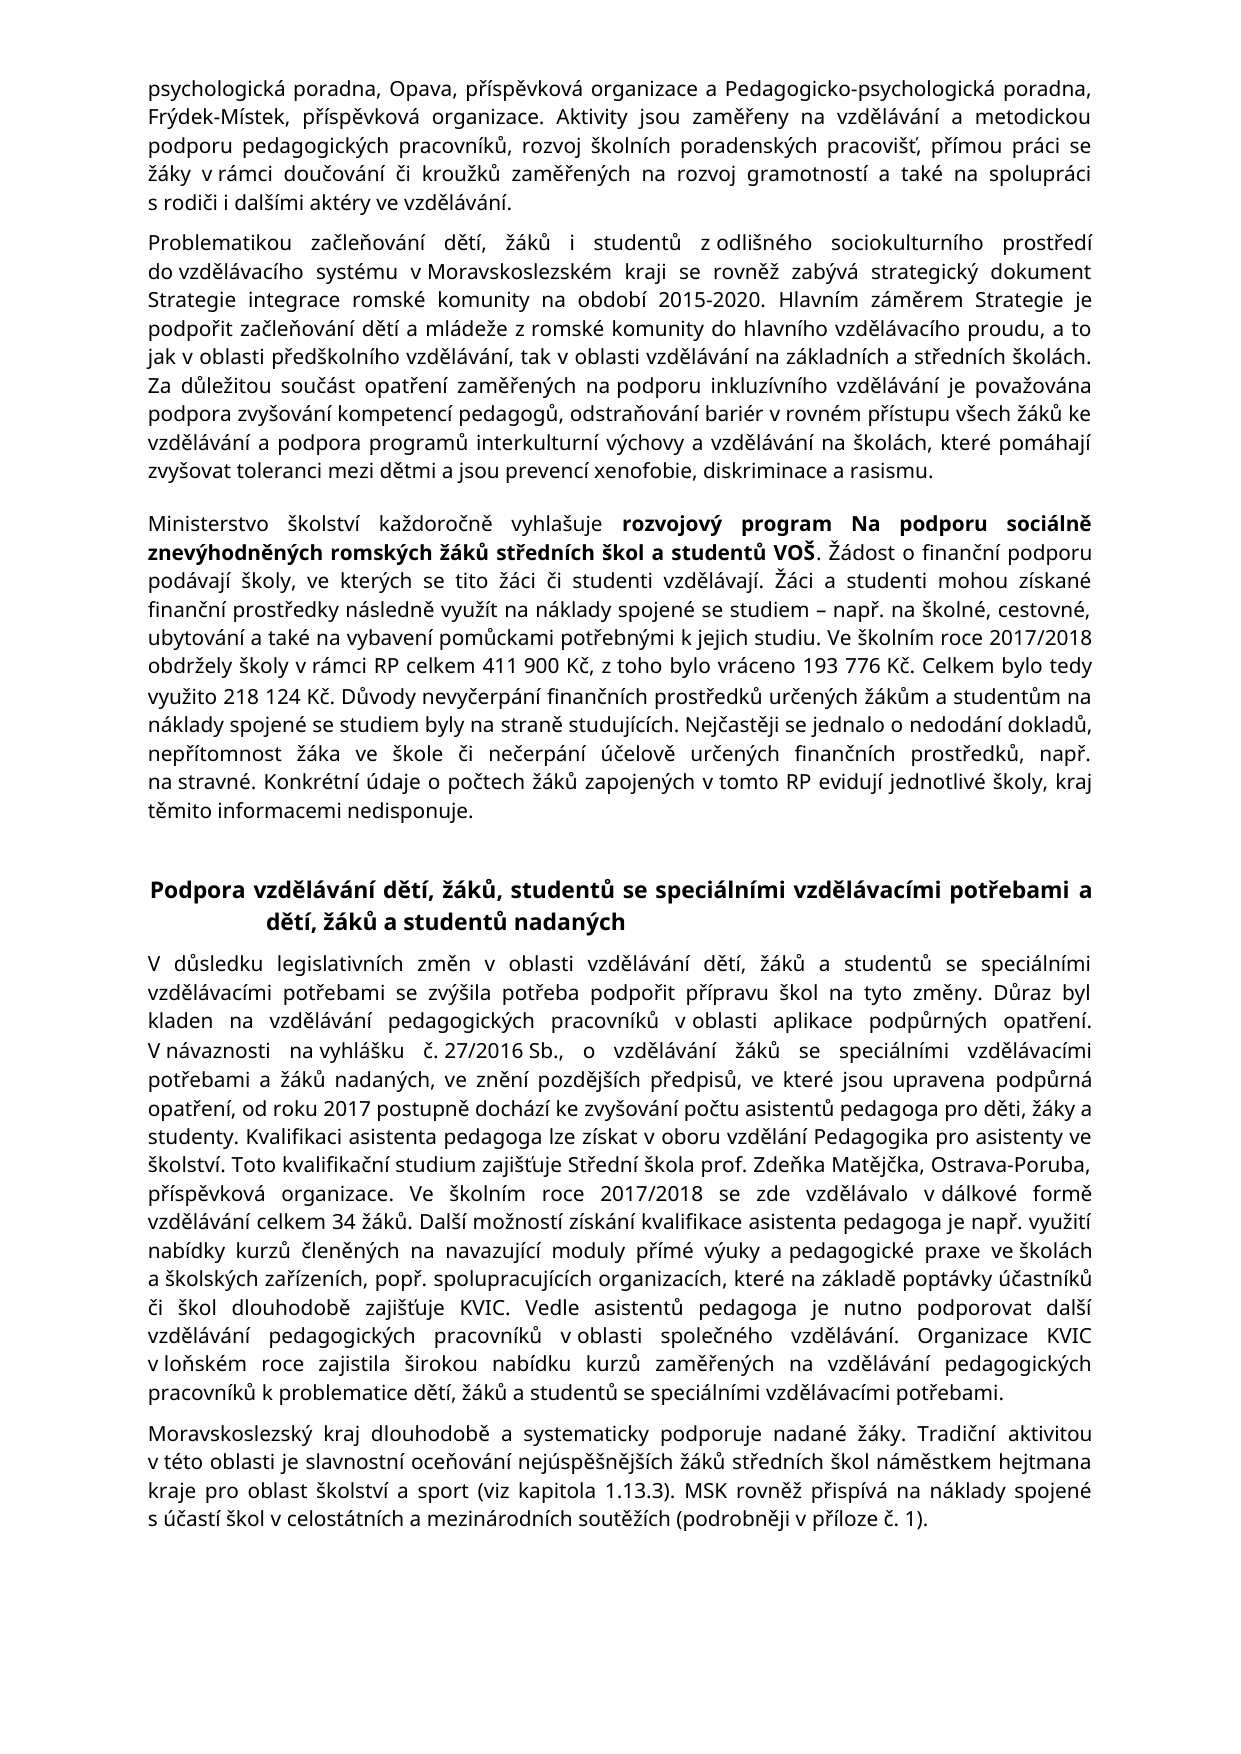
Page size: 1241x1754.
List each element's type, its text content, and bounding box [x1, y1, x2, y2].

text V důsledku legislativních změn v oblasti vzdělávání dětí, žáků a studentů se speciálními vzdělávacími potřebami se zvýšila potřeba podpořit přípravu škol na tyto změny. Důraz byl kladen na vzdělávání pedagogických pracovníků v oblasti aplikace podpůrných opatření. V návaznosti na vyhlášku č. 27/2016 Sb., o vzdělávání žáků se speciálními vzdělávacími potřebami a žáků nadaných, ve znění pozdějších předpisů, ve které jsou upravena podpůrná opatření, od roku 2017 postupně dochází ke zvyšování počtu asistentů pedagoga pro děti, žáky a studenty. Kvalifikaci asistenta pedagoga lze získat v oboru vzdělání Pedagogika pro asistenty ve školství. Toto kvalifikační studium zajišťuje Střední škola prof. Zdeňka Matějčka, Ostrava-Poruba, příspěvková organizace. Ve školním roce 2017/2018 se zde vzdělávalo v dálkové formě vzdělávání celkem 34 žáků. Další možností získání kvalifikace asistenta pedagoga je např. využití nabídky kurzů členěných na navazující moduly přímé výuky a pedagogické praxe ve školách a školských zařízeních, popř. spolupracujících organizacích, které na základě poptávky účastníků či škol dlouhodobě zajišťuje KVIC. Vedle asistentů pedagoga je nutno podporovat další vzdělávání pedagogických pracovníků v oblasti společného vzdělávání. Organizace KVIC v loňském roce zajistila širokou nabídku kurzů zaměřených na vzdělávání pedagogických pracovníků k problematice dětí, žáků a studentů se speciálními vzdělávacími potřebami. [148, 949, 1092, 1406]
text psychologická poradna, Opava, příspěvková organizace a Pedagogicko-psychologická poradna, Frýdek-Místek, příspěvková organizace. Aktivity jsou zaměřeny na vzdělávání a metodickou podporu pedagogických pracovníků, rozvoj školních poradenských pracovišť, přímou práci se žáky v rámci doučování či kroužků zaměřených na rozvoj gramotností a také na spolupráci s rodiči i dalšími aktéry ve vzdělávání. [148, 74, 1092, 216]
text Problematikou začleňování dětí, žáků i studentů z odlišného sociokulturního prostředí do vzdělávacího systému v Moravskoslezském kraji se rovněž zabývá strategický dokument Strategie integrace romské komunity na období 2015-2020. Hlavním záměrem Strategie je podpořit začleňování dětí a mládeže z romské komunity do hlavního vzdělávacího proudu, a to jak v oblasti předškolního vzdělávání, tak v oblasti vzdělávání na základních a středních školách. Za důležitou součást opatření zaměřených na podporu inkluzívního vzdělávání je považována podpora zvyšování kompetencí pedagogů, odstraňování bariér v rovném přístupu všech žáků ke vzdělávání a podpora programů interkulturní výchovy a vzdělávání na školách, které pomáhají zvyšovat toleranci mezi dětmi a jsou prevencí xenofobie, diskriminace a rasismu. [148, 228, 1092, 484]
text Ministerstvo školství každoročně vyhlašuje rozvojový program Na podporu sociálně znevýhodněných romských žáků středních škol a studentů VOŠ. Žádost o finanční podporu podávají školy, ve kterých se tito žáci či studenti vzdělávají. Žáci a studenti mohou získané finanční prostředky následně využít na náklady spojené se studiem – např. na školné, cestovné, ubytování a také na vybavení pomůckami potřebnými k jejich studiu. Ve školním roce 2017/2018 obdržely školy v rámci RP celkem 411 900 Kč, z toho bylo vráceno 193 776 Kč. Celkem bylo tedy využito 218 124 Kč. Důvody nevyčerpání finančních prostředků určených žákům a studentům na náklady spojené se studiem byly na straně studujících. Nejčastěji se jednalo o nedodání dokladů, nepřítomnost žáka ve škole či nečerpání účelově určených finančních prostředků, např. na stravné. Konkrétní údaje o počtech žáků zapojených v tomto RP evidují jednotlivé školy, kraj těmito informacemi nedisponuje. [148, 509, 1092, 824]
subtitle Podpora vzdělávání dětí, žáků, studentů se speciálními vzdělávacími potřebami a dětí, žáků a studentů nadaných [149, 874, 1092, 937]
text Moravskoslezský kraj dlouhodobě a systematicky podporuje nadané žáky. Tradiční aktivitou v této oblasti je slavnostní oceňování nejúspěšnějších žáků středních škol náměstkem hejtmana kraje pro oblast školství a sport (viz kapitola 1.13.3). MSK rovněž přispívá na náklady spojené s účastí škol v celostátních a mezinárodních soutěžích (podrobněji v příloze č. 1). [148, 1419, 1092, 1533]
